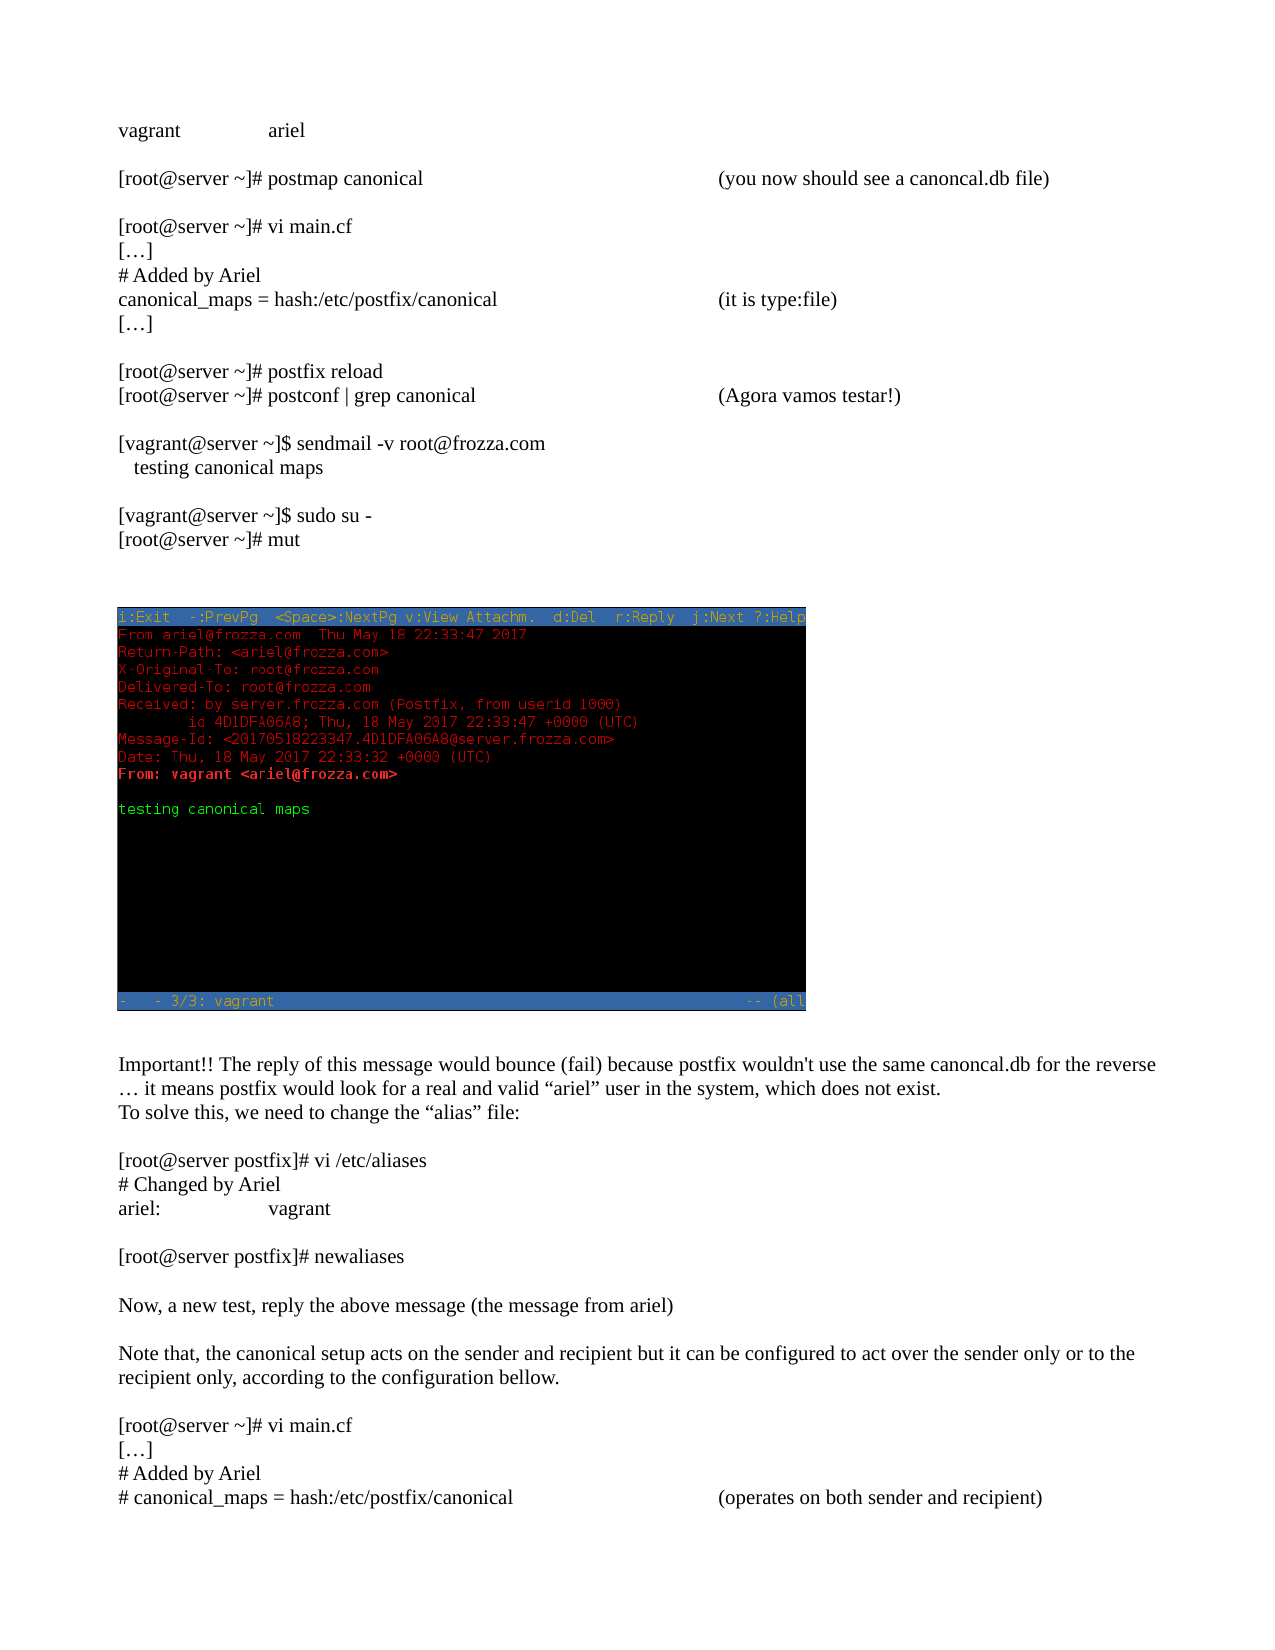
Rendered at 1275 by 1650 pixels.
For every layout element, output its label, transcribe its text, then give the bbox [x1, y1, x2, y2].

text canonical_maps = hash:/etc/postfix/canonical (it is type:file) [118, 287, 1157, 311]
text To solve this, we need to change the “alias” file: [118, 1100, 1157, 1124]
text # Changed by Ariel [118, 1172, 1157, 1196]
text ariel: vagrant [118, 1196, 1157, 1220]
text Important!! The reply of this message would bounce (fail) because postfix wouldn't use the same canoncal.db for the reverse … it means postfix would look for a real and valid “ariel” user in the system, which does not exist. [118, 1052, 1157, 1100]
picture [117, 607, 806, 1011]
text [root@server ~]# postmap canonical (you now should see a canoncal.db file) [118, 166, 1157, 190]
text [root@server ~]# postconf | grep canonical (Agora vamos testar!) [118, 383, 1157, 407]
text Note that, the canonical setup acts on the sender and recipient but it can be configured to act over the sender only or to the recipient only, according to the configuration bellow. [118, 1341, 1157, 1389]
text # canonical_maps = hash:/etc/postfix/canonical (operates on both sender and recipient) [118, 1485, 1157, 1509]
text [root@server ~]# postfix reload [118, 359, 1157, 383]
text […] [118, 311, 1157, 335]
text Now, a new test, reply the above message (the message from ariel) [118, 1293, 1157, 1317]
text [vagrant@server ~]$ sudo su - [118, 503, 1157, 527]
text [vagrant@server ~]$ sendmail -v root@frozza.com [118, 431, 1157, 455]
text [root@server postfix]# vi /etc/aliases [118, 1148, 1157, 1172]
text vagrant ariel [118, 118, 1157, 142]
text [root@server ~]# vi main.cf [118, 214, 1157, 238]
text # Added by Ariel [118, 262, 1157, 287]
text # Added by Ariel [118, 1461, 1157, 1485]
text […] [118, 1437, 1157, 1461]
text […] [118, 238, 1157, 262]
text [root@server ~]# mut [118, 527, 1157, 551]
text [root@server postfix]# newaliases [118, 1244, 1157, 1268]
text testing canonical maps [118, 455, 1157, 479]
text [root@server ~]# vi main.cf [118, 1413, 1157, 1437]
